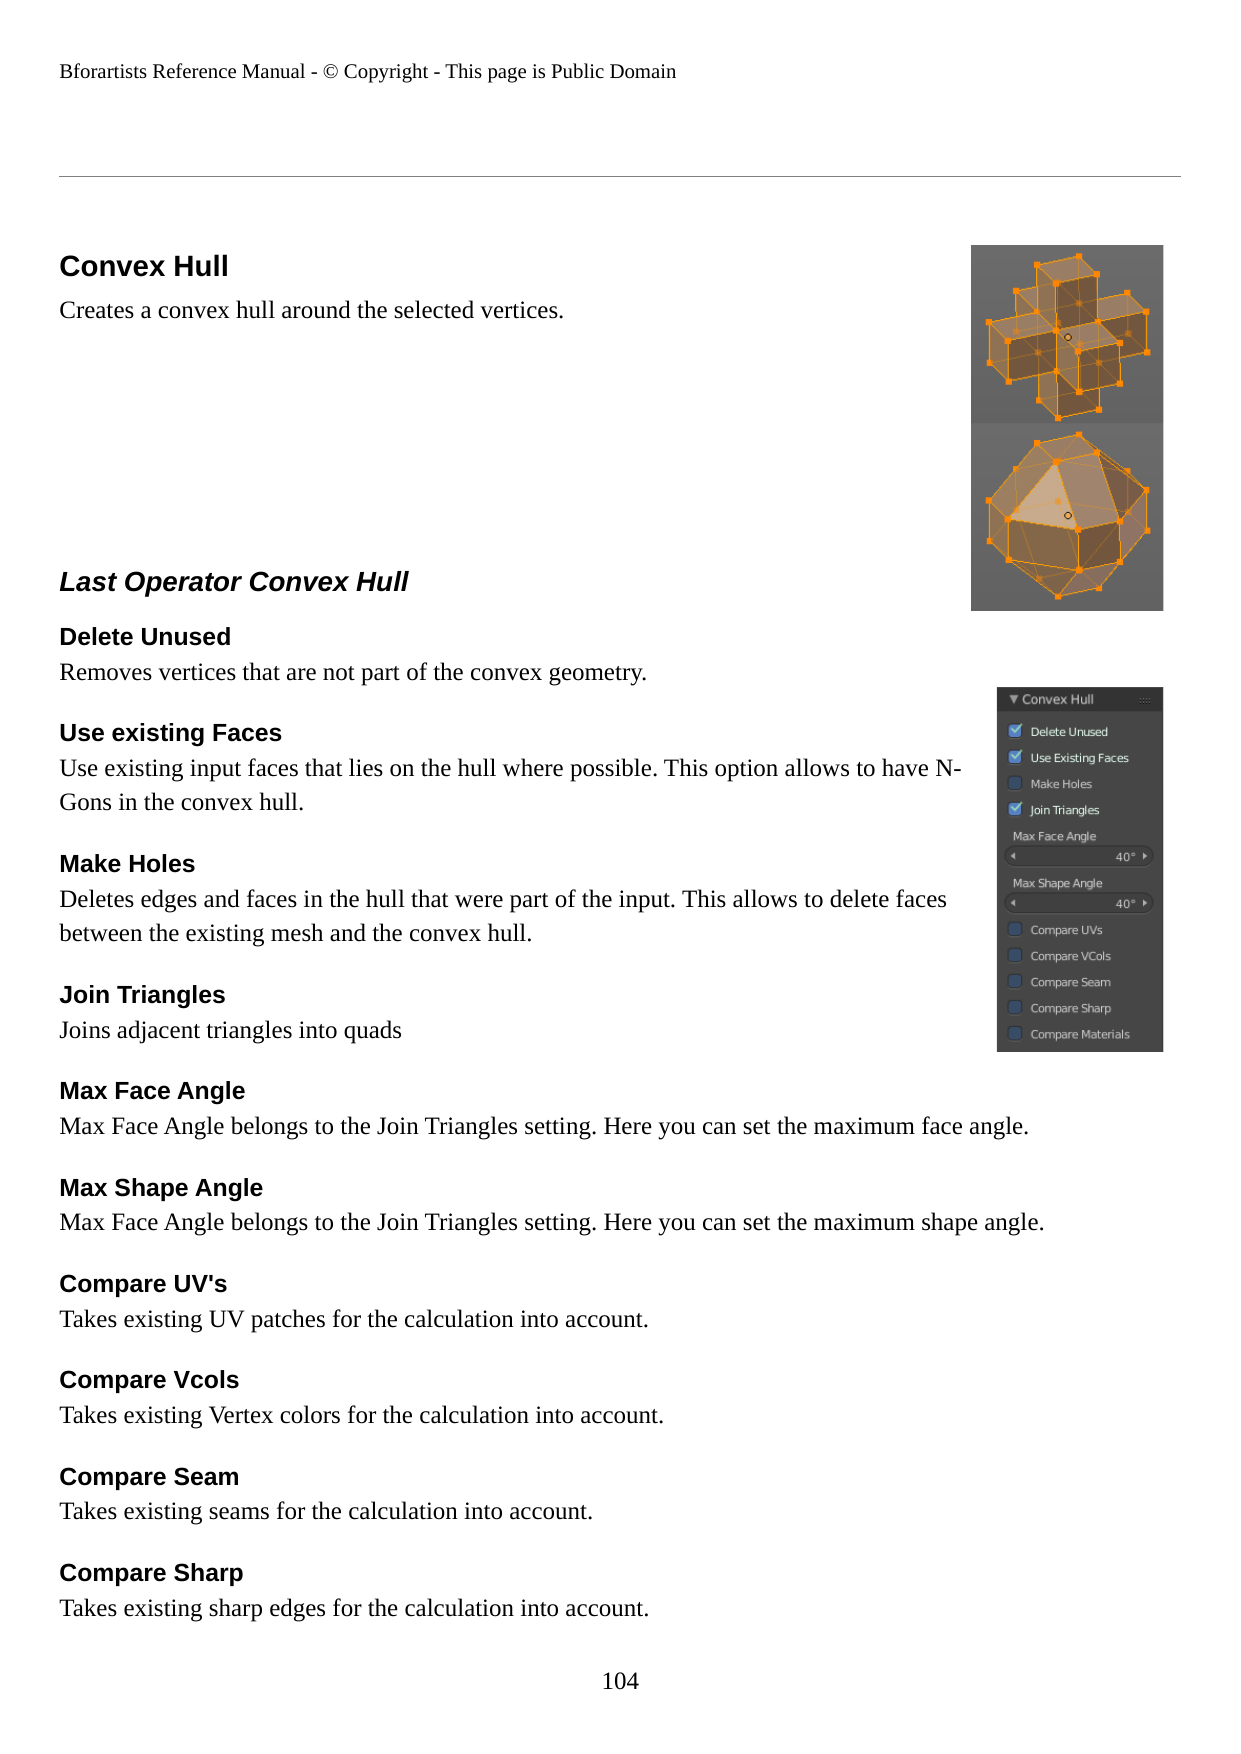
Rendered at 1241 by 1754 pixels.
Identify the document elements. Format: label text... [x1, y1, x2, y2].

picture [971, 245, 1164, 611]
subtitle Max Shape Angle [59, 1173, 1181, 1201]
text Creates a convex hull around the selected vertices. [59, 295, 971, 324]
subtitle [1164, 718, 1181, 747]
text Takes existing UV patches for the calculation into account. [59, 1304, 1181, 1332]
text Use existing input faces that lies on the hull where possible. This option allows to have N-Gons in the convex hull. [59, 753, 996, 816]
text Joins adjacent triangles into quads [59, 1015, 996, 1043]
subtitle Delete Unused [59, 622, 1181, 650]
text Takes existing Vertex colors for the calculation into account. [59, 1400, 1181, 1429]
subtitle Compare Seam [59, 1462, 1181, 1490]
text Deletes edges and faces in the hull that were part of the input. This allows to delete faces between the existing mesh and the convex hull. [59, 884, 996, 947]
subtitle Compare Sharp [59, 1558, 1181, 1587]
picture [996, 687, 1164, 1052]
subtitle [1164, 849, 1181, 878]
text Max Face Angle belongs to the Join Triangles setting. Here you can set the maximum shape angle. [59, 1207, 1181, 1236]
subtitle Make Holes [59, 849, 996, 878]
subtitle Max Face Angle [59, 1076, 1181, 1105]
text Takes existing sharp edges for the calculation into account. [59, 1593, 1181, 1622]
text Removes vertices that are not part of the convex geometry. [59, 657, 1181, 685]
subtitle [1164, 249, 1181, 283]
subtitle Compare UV's [59, 1269, 1181, 1297]
subtitle Last Operator Convex Hull [59, 565, 971, 597]
subtitle Compare Vcols [59, 1365, 1181, 1394]
text Takes existing seams for the calculation into account. [59, 1496, 1181, 1525]
subtitle [1164, 980, 1181, 1008]
subtitle Join Triangles [59, 980, 996, 1008]
subtitle Use existing Faces [59, 718, 996, 747]
subtitle [1164, 565, 1181, 597]
subtitle Convex Hull [59, 249, 971, 283]
text Max Face Angle belongs to the Join Triangles setting. Here you can set the maximum face angle. [59, 1111, 1181, 1140]
